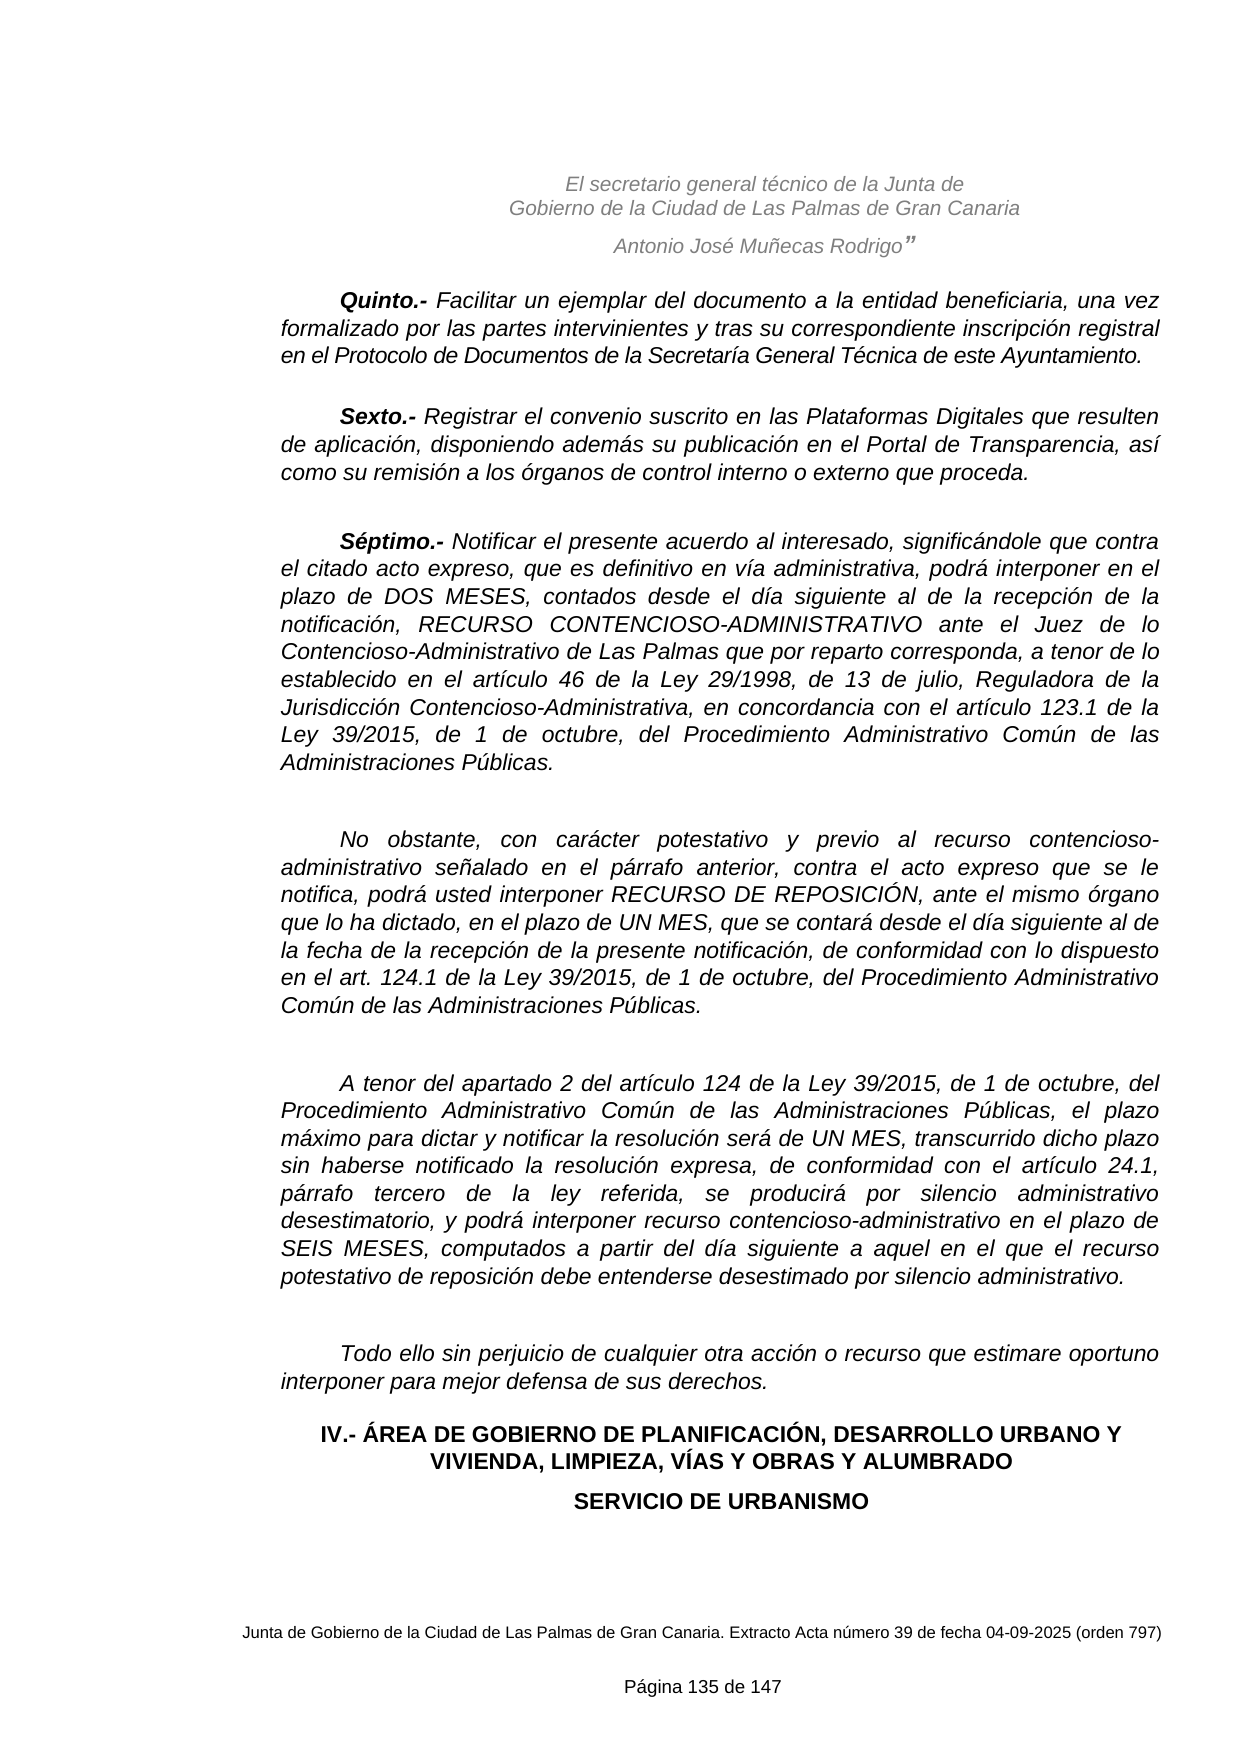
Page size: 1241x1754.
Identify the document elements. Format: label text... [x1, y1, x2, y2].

text IV.- ÁREA DE GOBIERNO DE PLANIFICACIÓN, DESARROLLO URBANO Y VIVIENDA, LIMPIEZA, VÍAS Y OBRAS Y ALUMBRADO [281, 1421, 1162, 1474]
text Gobierno de la Ciudad de Las Palmas de Gran Canaria [339, 196, 1162, 219]
text Quinto.- Facilitar un ejemplar del documento a la entidad beneficiaria, una vez formalizado por las partes intervinientes y tras su correspondiente inscripción registral en el Protocolo de Documentos de la Secretaría General Técnica de este Ayuntamiento. [281, 287, 1162, 369]
text El secretario general técnico de la Junta de [339, 172, 1162, 196]
text Todo ello sin perjuicio de cualquier otra acción o recurso que estimare oportuno interponer para mejor defensa de sus derechos. [281, 1340, 1162, 1394]
text SERVICIO DE URBANISMO [281, 1488, 1162, 1514]
text Sexto.- Registrar el convenio suscrito en las Plataformas Digitales que resulten de aplicación, disponiendo además su publicación en el Portal de Transparencia, así como su remisión a los órganos de control interno o externo que proceda. [281, 403, 1162, 485]
text A tenor del apartado 2 del artículo 124 de la Ley 39/2015, de 1 de octubre, del Procedimiento Administrativo Común de las Administraciones Públicas, el plazo máximo para dictar y notificar la resolución será de UN MES, transcurrido dicho plazo sin haberse notificado la resolución expresa, de conformidad con el artículo 24.1, párrafo tercero de la ley referida, se producirá por silencio administrativo desestimatorio, y podrá interponer recurso contencioso-administrativo en el plazo de SEIS MESES, computados a partir del día siguiente a aquel en el que el recurso potestativo de reposición debe entenderse desestimado por silencio administrativo. [281, 1069, 1162, 1289]
text No obstante, con carácter potestativo y previo al recurso contencioso-administrativo señalado en el párrafo anterior, contra el acto expreso que se le notifica, podrá usted interponer RECURSO DE REPOSICIÓN, ante el mismo órgano que lo ha dictado, en el plazo de UN MES, que se contará desde el día siguiente al de la fecha de la recepción de la presente notificación, de conformidad con lo dispuesto en el art. 124.1 de la Ley 39/2015, de 1 de octubre, del Procedimiento Administrativo Común de las Administraciones Públicas. [281, 826, 1162, 1018]
text Séptimo.- Notificar el presente acuerdo al interesado, significándole que contra el citado acto expreso, que es definitivo en vía administrativa, podrá interponer en el plazo de DOS MESES, contados desde el día siguiente al de la recepción de la notificación, RECURSO CONTENCIOSO-ADMINISTRATIVO ante el Juez de lo Contencioso-Administrativo de Las Palmas que por reparto corresponda, a tenor de lo establecido en el artículo 46 de la Ley 29/1998, de 13 de julio, Reguladora de la Jurisdicción Contencioso-Administrativa, en concordancia con el artículo 123.1 de la Ley 39/2015, de 1 de octubre, del Procedimiento Administrativo Común de las Administraciones Públicas. [281, 528, 1162, 775]
text Antonio José Muñecas Rodrigo” [339, 230, 1162, 259]
